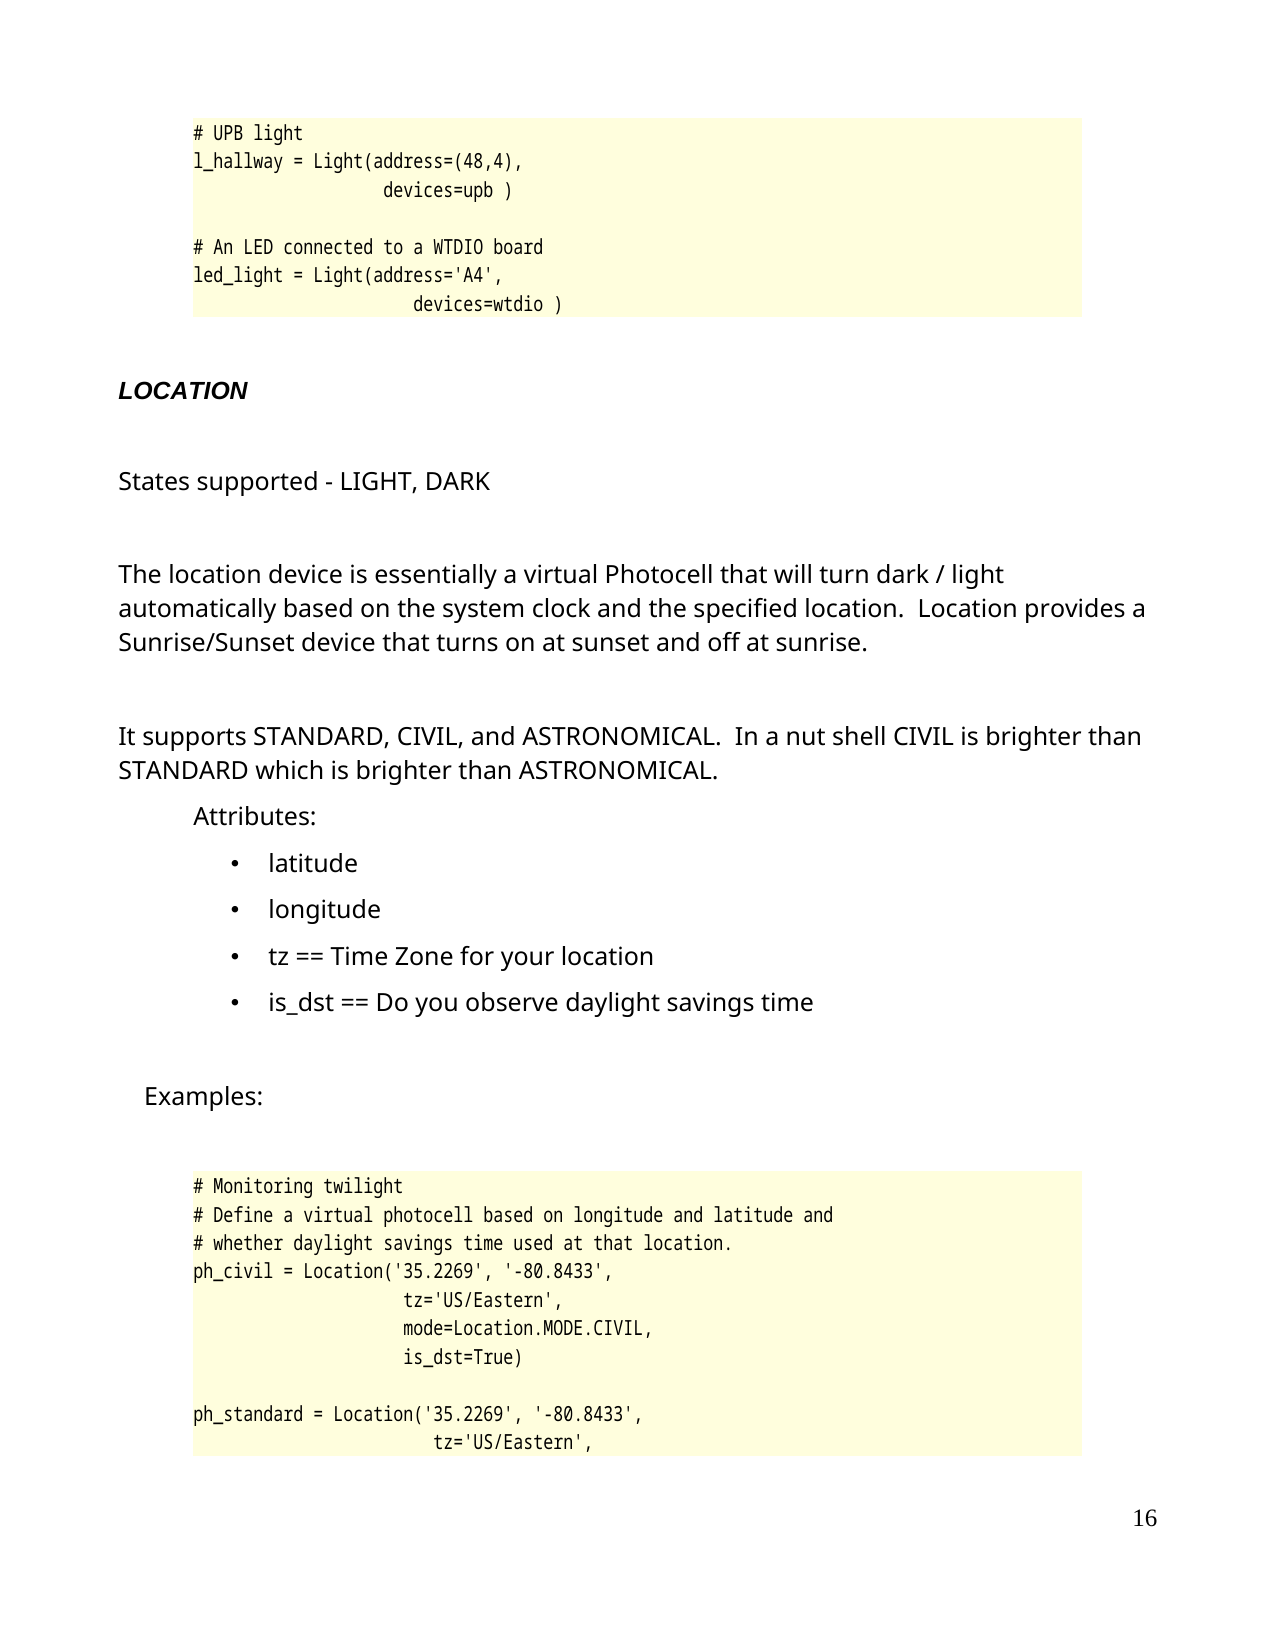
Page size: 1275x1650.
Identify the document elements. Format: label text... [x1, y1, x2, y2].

text # whether daylight savings time used at that location. [193, 1228, 1082, 1257]
text It supports STANDARD, CIVIL, and ASTRONOMICAL. In a nut shell CIVIL is brighter than STANDARD which is brighter than ASTRONOMICAL. [118, 718, 1157, 786]
text ph_standard = Location('35.2269', '-80.8433', [193, 1399, 1082, 1427]
text devices=wtdio ) [193, 289, 1082, 317]
text # Monitoring twilight [193, 1171, 1082, 1200]
text tz='US/Eastern', [193, 1427, 1082, 1456]
text ph_civil = Location('35.2269', '-80.8433', [193, 1257, 1082, 1285]
list longitude [231, 892, 1157, 926]
text l_hallway = Light(address=(48,4), [193, 147, 1082, 175]
text # UPB light [193, 118, 1082, 147]
text Examples: [118, 1078, 1157, 1112]
text Attributes: [118, 799, 1157, 833]
text States supported - LIGHT, DARK [118, 464, 1157, 498]
text is_dst=True) [193, 1342, 1082, 1370]
subtitle LOCATION [118, 376, 1157, 405]
text # Define a virtual photocell based on longitude and latitude and [193, 1200, 1082, 1228]
text tz='US/Eastern', [193, 1285, 1082, 1313]
text devices=upb ) [193, 175, 1082, 203]
list latitude [231, 845, 1157, 879]
text The location device is essentially a virtual Photocell that will turn dark / light automatically based on the system clock and the specified location. Location provides a Sunrise/Sunset device that turns on at sunset and off at sunrise. [118, 557, 1157, 659]
list is_dst == Do you observe daylight savings time [231, 985, 1157, 1019]
text mode=Location.MODE.CIVIL, [193, 1313, 1082, 1342]
text # An LED connected to a WTDIO board [193, 232, 1082, 260]
list tz == Time Zone for your location [231, 938, 1157, 973]
text led_light = Light(address='A4', [193, 260, 1082, 289]
